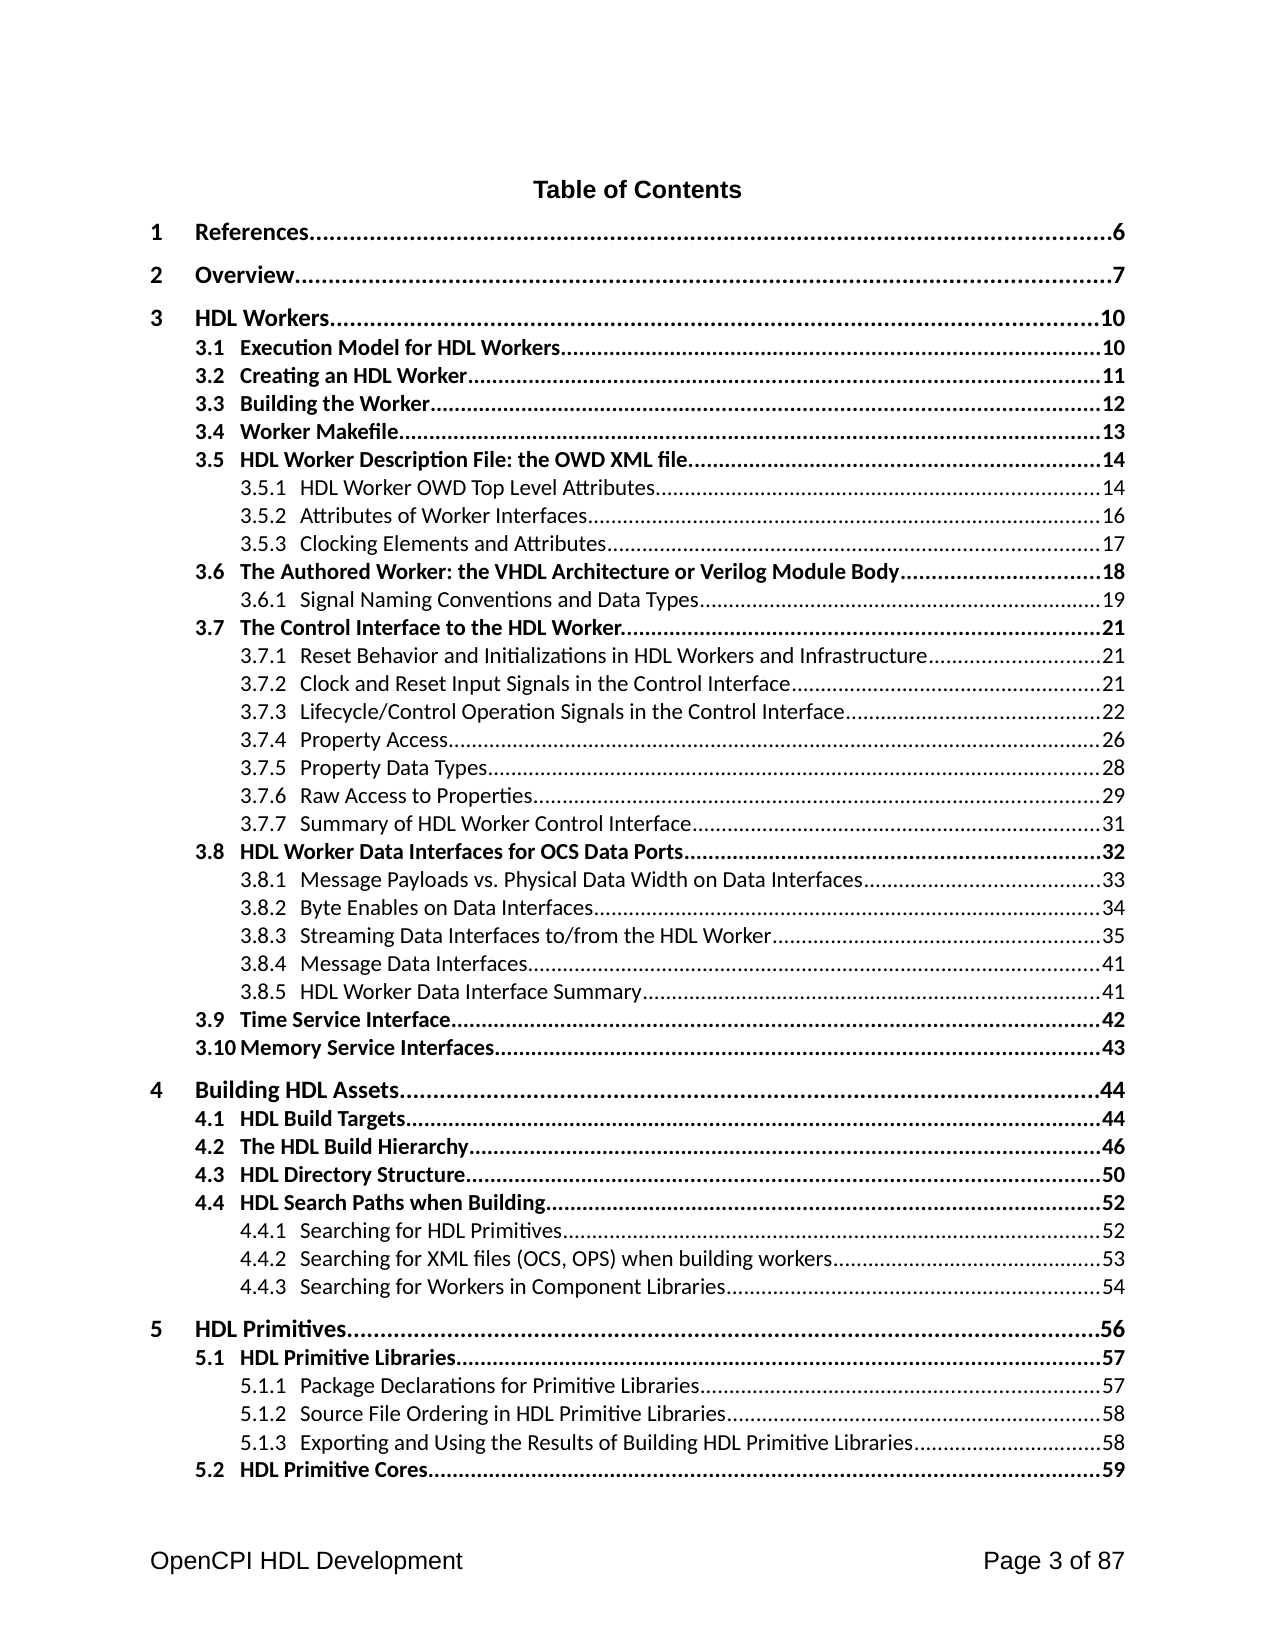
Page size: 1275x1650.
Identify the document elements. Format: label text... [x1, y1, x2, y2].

text 4.1 HDL Build Targets 44 [175, 1104, 1125, 1132]
text 3.7.5 Property Data Types 28 [200, 753, 1125, 781]
text 4.4.3 Searching for Workers in Component Libraries 54 [200, 1272, 1125, 1301]
text 3.8.4 Message Data Interfaces 41 [200, 949, 1125, 977]
text 5.2 HDL Primitive Cores 59 [175, 1456, 1125, 1484]
text 3.3 Building the Worker 12 [175, 389, 1125, 417]
text 5.1.3 Exporting and Using the Results of Building HDL Primitive Libraries 58 [200, 1428, 1125, 1456]
text 4.2 The HDL Build Hierarchy 46 [175, 1132, 1125, 1160]
text 3.7.2 Clock and Reset Input Signals in the Control Interface 21 [200, 669, 1125, 697]
text 3.8.2 Byte Enables on Data Interfaces 34 [200, 893, 1125, 921]
text 4.4.1 Searching for HDL Primitives 52 [200, 1216, 1125, 1244]
text 5.1.1 Package Declarations for Primitive Libraries 57 [200, 1372, 1125, 1399]
text 3.9 Time Service Interface 42 [175, 1005, 1125, 1033]
text 4 Building HDL Assets 44 [150, 1074, 1125, 1104]
text 3.6.1 Signal Naming Conventions and Data Types 19 [200, 585, 1125, 613]
text 3.2 Creating an HDL Worker 11 [175, 361, 1125, 389]
text 3.5.3 Clocking Elements and Attributes 17 [200, 529, 1125, 557]
text 3.6 The Authored Worker: the VHDL Architecture or Verilog Module Body 18 [175, 557, 1125, 585]
text 3.10 Memory Service Interfaces 43 [175, 1033, 1125, 1061]
text 3.7.1 Reset Behavior and Initializations in HDL Workers and Infrastructure 21 [200, 641, 1125, 669]
text 4.4 HDL Search Paths when Building 52 [175, 1188, 1125, 1216]
text 3.7.7 Summary of HDL Worker Control Interface 31 [200, 809, 1125, 837]
text 4.3 HDL Directory Structure 50 [175, 1160, 1125, 1188]
text 4.4.2 Searching for XML files (OCS, OPS) when building workers 53 [200, 1244, 1125, 1272]
text 3.8.5 HDL Worker Data Interface Summary 41 [200, 977, 1125, 1005]
text 3.4 Worker Makefile 13 [175, 417, 1125, 445]
text 3.7 The Control Interface to the HDL Worker. 21 [175, 613, 1125, 641]
text 5.1 HDL Primitive Libraries 57 [175, 1343, 1125, 1372]
text 3.7.4 Property Access 26 [200, 725, 1125, 753]
text 5 HDL Primitives 56 [150, 1313, 1125, 1343]
text 3.7.3 Lifecycle/Control Operation Signals in the Control Interface 22 [200, 697, 1125, 725]
text 3.7.6 Raw Access to Properties 29 [200, 781, 1125, 809]
text 1 References 6 [150, 216, 1125, 247]
text 2 Overview 7 [150, 259, 1125, 290]
text 3.8.3 Streaming Data Interfaces to/from the HDL Worker 35 [200, 921, 1125, 949]
subtitle Table of Contents [150, 175, 1125, 204]
text 5.1.2 Source File Ordering in HDL Primitive Libraries 58 [200, 1399, 1125, 1428]
text 3 HDL Workers 10 [150, 302, 1125, 333]
text 3.5.2 Attributes of Worker Interfaces 16 [200, 501, 1125, 529]
text 3.1 Execution Model for HDL Workers 10 [175, 333, 1125, 361]
text 3.8.1 Message Payloads vs. Physical Data Width on Data Interfaces 33 [200, 865, 1125, 893]
text 3.5.1 HDL Worker OWD Top Level Attributes 14 [200, 473, 1125, 501]
text 3.5 HDL Worker Description File: the OWD XML file. 14 [175, 445, 1125, 473]
text 3.8 HDL Worker Data Interfaces for OCS Data Ports 32 [175, 837, 1125, 865]
